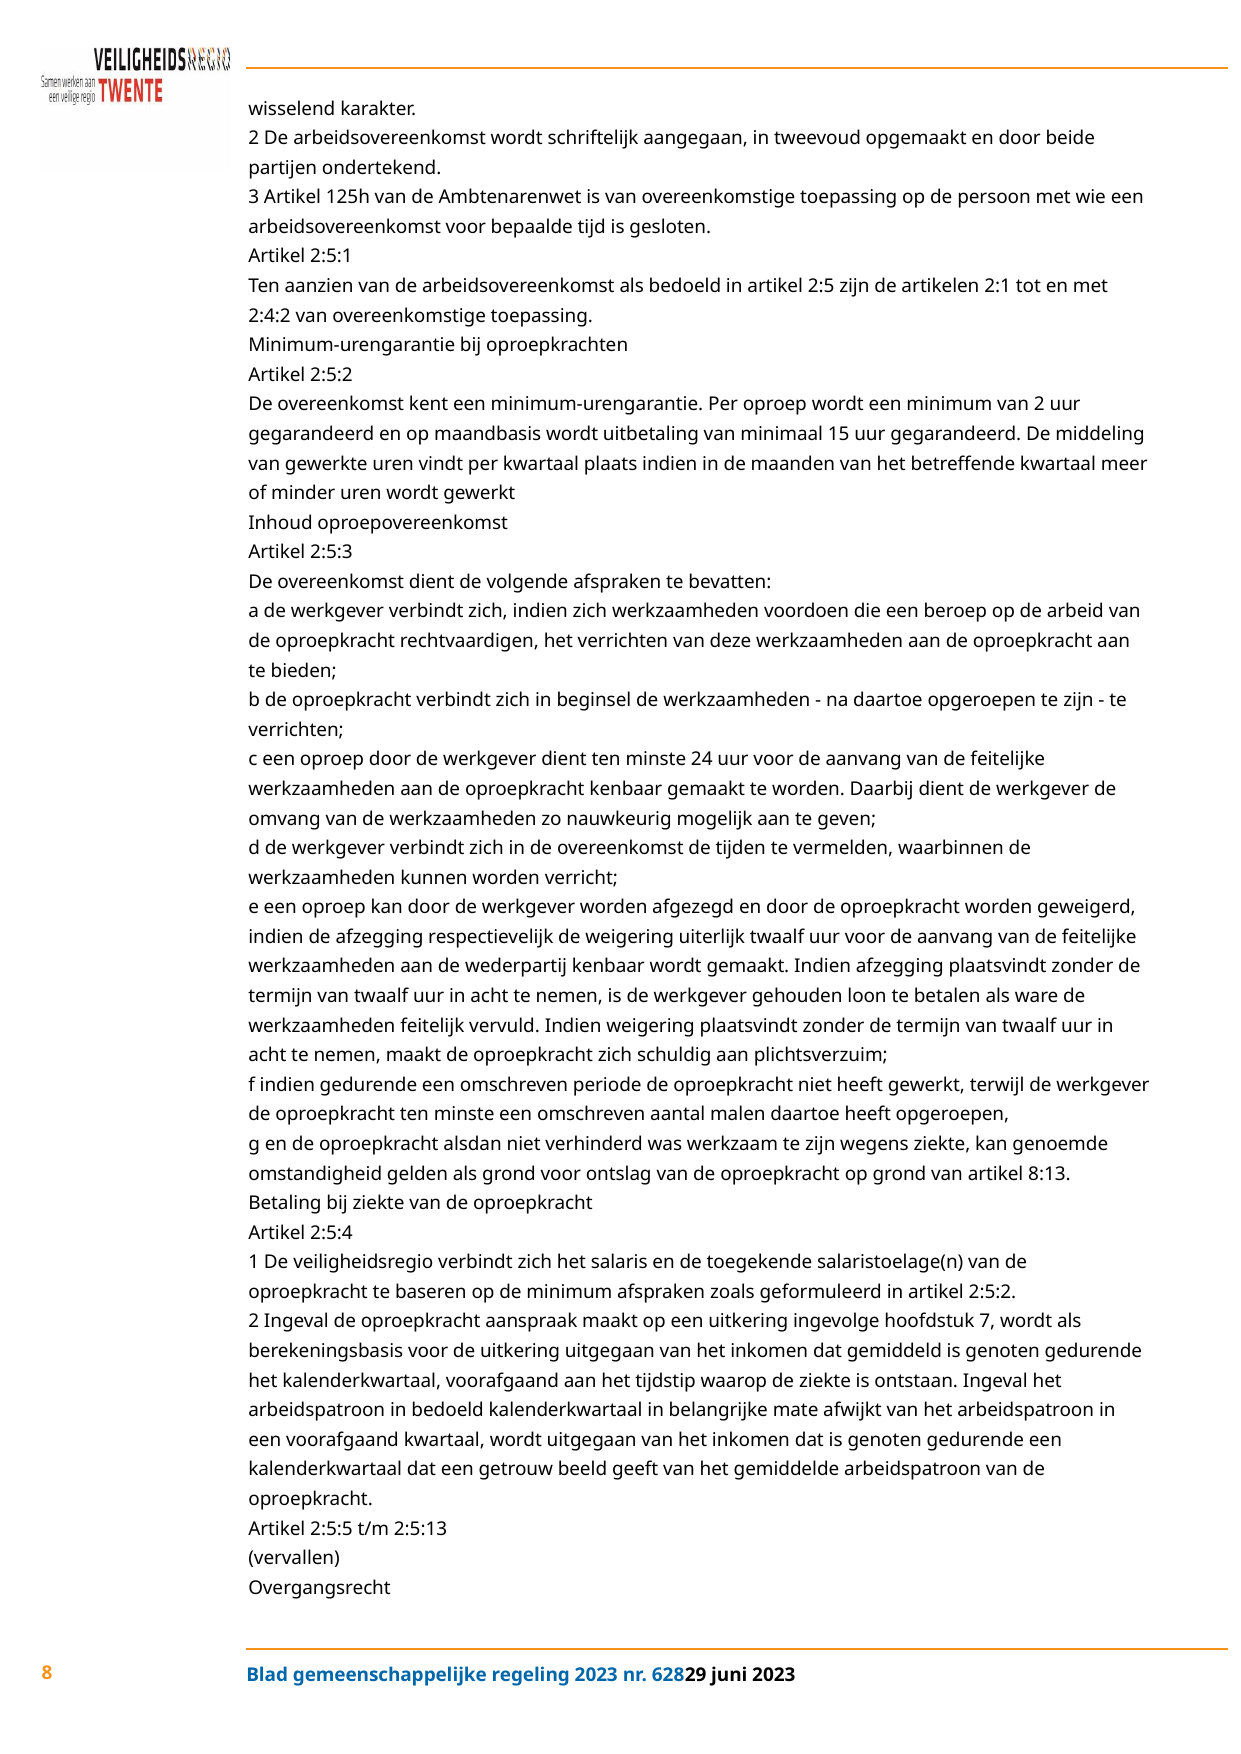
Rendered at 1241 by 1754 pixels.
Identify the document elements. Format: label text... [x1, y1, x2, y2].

text d de werkgever verbindt zich in de overeenkomst de tijden te vermelden, waarbinnen de werkzaamheden kunnen worden verricht; [248, 834, 1152, 890]
text De overeenkomst dient de volgende afspraken te bevatten: [248, 568, 1152, 594]
text (vervallen) [248, 1544, 1152, 1570]
text a de werkgever verbindt zich, indien zich werkzaamheden voordoen die een beroep op de arbeid van de oproepkracht rechtvaardigen, het verrichten van deze werkzaamheden aan de oproepkracht aan te bieden; [248, 598, 1152, 683]
text 2 Ingeval de oproepkracht aanspraak maakt op een uitkering ingevolge hoofdstuk 7, wordt als berekeningsbasis voor de uitkering uitgegaan van het inkomen dat gemiddeld is genoten gedurende het kalenderkwartaal, voorafgaand aan het tijdstip waarop de ziekte is ontstaan. Ingeval het arbeidspatroon in bedoeld kalenderkwartaal in belangrijke mate afwijkt van het arbeidspatroon in een voorafgaand kwartaal, wordt uitgegaan van het inkomen dat is genoten gedurende een kalenderkwartaal dat een getrouw beeld geeft van het gemiddelde arbeidspatroon van de oproepkracht. [248, 1308, 1152, 1511]
text Betaling bij ziekte van de oproepkracht [248, 1189, 1152, 1215]
text Overgangsrecht [248, 1574, 1152, 1600]
text Inhoud oproepovereenkomst [248, 509, 1152, 535]
text 2 De arbeidsovereenkomst wordt schriftelijk aangegaan, in tweevoud opgemaakt en door beide partijen ondertekend. [248, 124, 1152, 180]
text Minimum-urengarantie bij oproepkrachten [248, 331, 1152, 357]
text c een oproep door de werkgever dient ten minste 24 uur voor de aanvang van de feitelijke werkzaamheden aan de oproepkracht kenbaar gemaakt te worden. Daarbij dient de werkgever de omvang van de werkzaamheden zo nauwkeurig mogelijk aan te geven; [248, 746, 1152, 831]
text 1 De veiligheidsregio verbindt zich het salaris en de toegekende salaristoelage(n) van de oproepkracht te baseren op de minimum afspraken zoals geformuleerd in artikel 2:5:2. [248, 1248, 1152, 1304]
text De overeenkomst kent een minimum-urengarantie. Per oproep wordt een minimum van 2 uur gegarandeerd en op maandbasis wordt uitbetaling van minimaal 15 uur gegarandeerd. De middeling van gewerkte uren vindt per kwartaal plaats indien in de maanden van het betreffende kwartaal meer of minder uren wordt gewerkt [248, 391, 1152, 505]
text Artikel 2:5:3 [248, 538, 1152, 564]
text b de oproepkracht verbindt zich in beginsel de werkzaamheden - na daartoe opgeroepen te zijn - te verrichten; [248, 686, 1152, 742]
text Artikel 2:5:2 [248, 361, 1152, 387]
picture [41, 47, 231, 172]
text e een oproep kan door de werkgever worden afgezegd en door de oproepkracht worden geweigerd, indien de afzegging respectievelijk de weigering uiterlijk twaalf uur voor de aanvang van de feitelijke werkzaamheden aan de wederpartij kenbaar wordt gemaakt. Indien afzegging plaatsvindt zonder de termijn van twaalf uur in acht te nemen, is de werkgever gehouden loon te betalen als ware de werkzaamheden feitelijk vervuld. Indien weigering plaatsvindt zonder de termijn van twaalf uur in acht te nemen, maakt de oproepkracht zich schuldig aan plichtsverzuim; [248, 893, 1152, 1067]
text wisselend karakter. [248, 95, 1152, 121]
text g en de oproepkracht alsdan niet verhinderd was werkzaam te zijn wegens ziekte, kan genoemde omstandigheid gelden als grond voor ontslag van de oproepkracht op grond van artikel 8:13. [248, 1130, 1152, 1186]
text Ten aanzien van de arbeidsovereenkomst als bedoeld in artikel 2:5 zijn de artikelen 2:1 tot en met 2:4:2 van overeenkomstige toepassing. [248, 272, 1152, 328]
text 3 Artikel 125h van de Ambtenarenwet is van overeenkomstige toepassing op de persoon met wie een arbeidsovereenkomst voor bepaalde tijd is gesloten. [248, 183, 1152, 239]
text Artikel 2:5:5 t/m 2:5:13 [248, 1515, 1152, 1541]
text f indien gedurende een omschreven periode de oproepkracht niet heeft gewerkt, terwijl de werkgever de oproepkracht ten minste een omschreven aantal malen daartoe heeft opgeroepen, [248, 1071, 1152, 1126]
text Artikel 2:5:4 [248, 1219, 1152, 1245]
text Artikel 2:5:1 [248, 243, 1152, 268]
